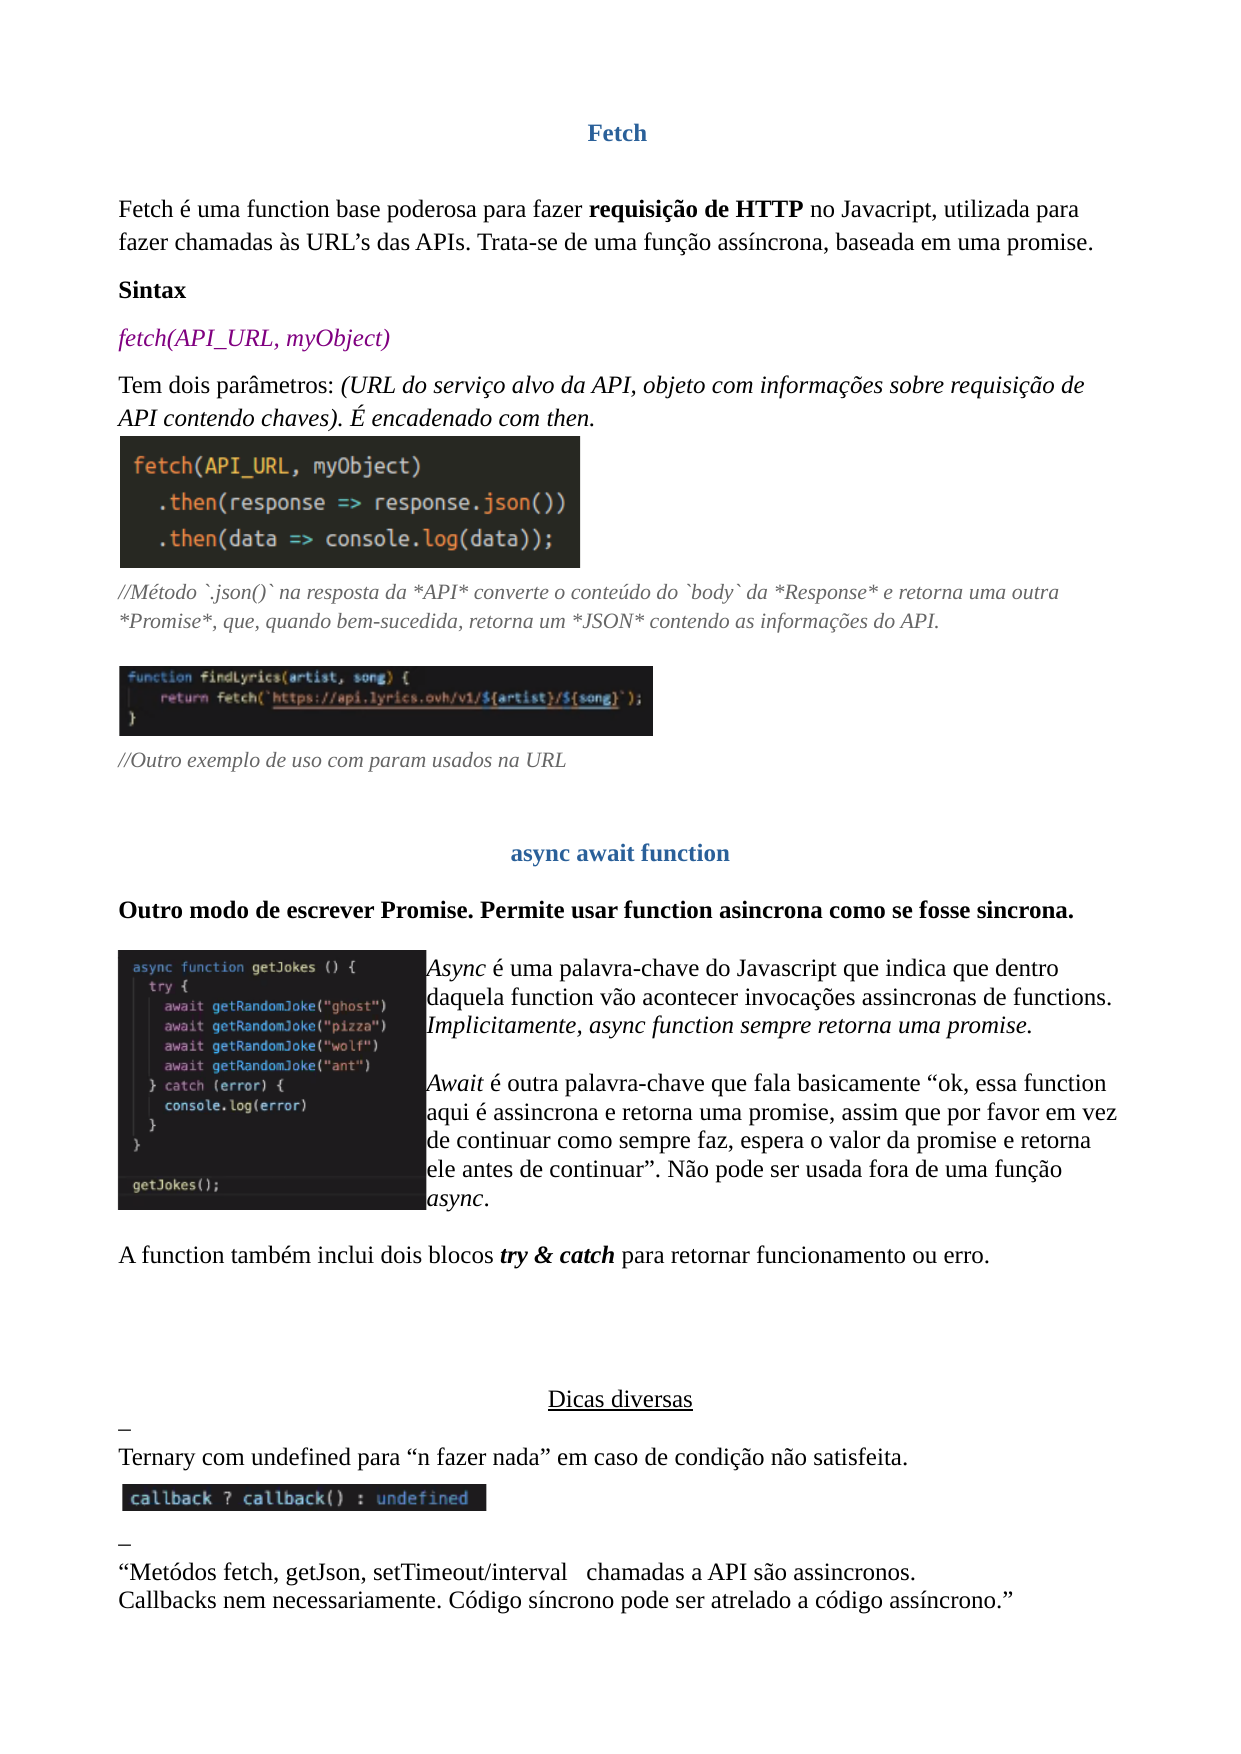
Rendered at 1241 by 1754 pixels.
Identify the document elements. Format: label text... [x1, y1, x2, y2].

text Await é outra palavra-chave que fala basicamente “ok, essa function aqui é assincrona e retorna uma promise, assim que por favor em vez de continuar como sempre faz, espera o valor da promise e retorna ele antes de continuar”. Não pode ser usada fora de uma função async. [118, 1068, 1122, 1212]
text Sintax [118, 275, 1122, 304]
text //Método `.json()` na resposta da *API* converte o conteúdo do `body` da *Response* e retorna uma outra *Promise*, que, quando bem-sucedida, retorna um *JSON* contendo as informações do API. [118, 579, 1122, 633]
text – [118, 1413, 1122, 1442]
picture [119, 666, 653, 736]
text “Metódos fetch, getJson, setTimeout/interval chamadas a API são assincronos. [118, 1557, 1122, 1586]
text Fetch é uma function base poderosa para fazer requisição de HTTP no Javacript, utilizada para fazer chamadas às URL’s das APIs. Trata-se de uma função assíncrona, baseada em uma promise. [118, 194, 1122, 256]
picture [120, 436, 580, 568]
text Ternary com undefined para “n fazer nada” em caso de condição não satisfeita. [118, 1442, 1122, 1471]
text Async é uma palavra-chave do Javascript que indica que dentro daquela function vão acontecer invocações assincronas de functions. Implicitamente, async function sempre retorna uma promise. [427, 953, 1122, 1039]
picture [122, 1484, 487, 1511]
text Fetch [118, 118, 1122, 147]
text //Outro exemplo de uso com param usados na URL [118, 747, 1122, 772]
text Dicas diversas [118, 1384, 1122, 1413]
text – [118, 1528, 1122, 1557]
text async await function [118, 838, 1122, 867]
text Tem dois parâmetros: (URL do serviço alvo da API, objeto com informações sobre requisição de API contendo chaves). É encadenado com then. [118, 370, 1122, 432]
text A function também inclui dois blocos try & catch para retornar funcionamento ou erro. [118, 1241, 1122, 1269]
picture [117, 950, 427, 1210]
text fetch(API_URL, myObject) [118, 323, 1122, 351]
text Outro modo de escrever Promise. Permite usar function asincrona como se fosse sincrona. [118, 896, 1122, 924]
text Callbacks nem necessariamente. Código síncrono pode ser atrelado a código assíncrono.” [118, 1586, 1122, 1614]
